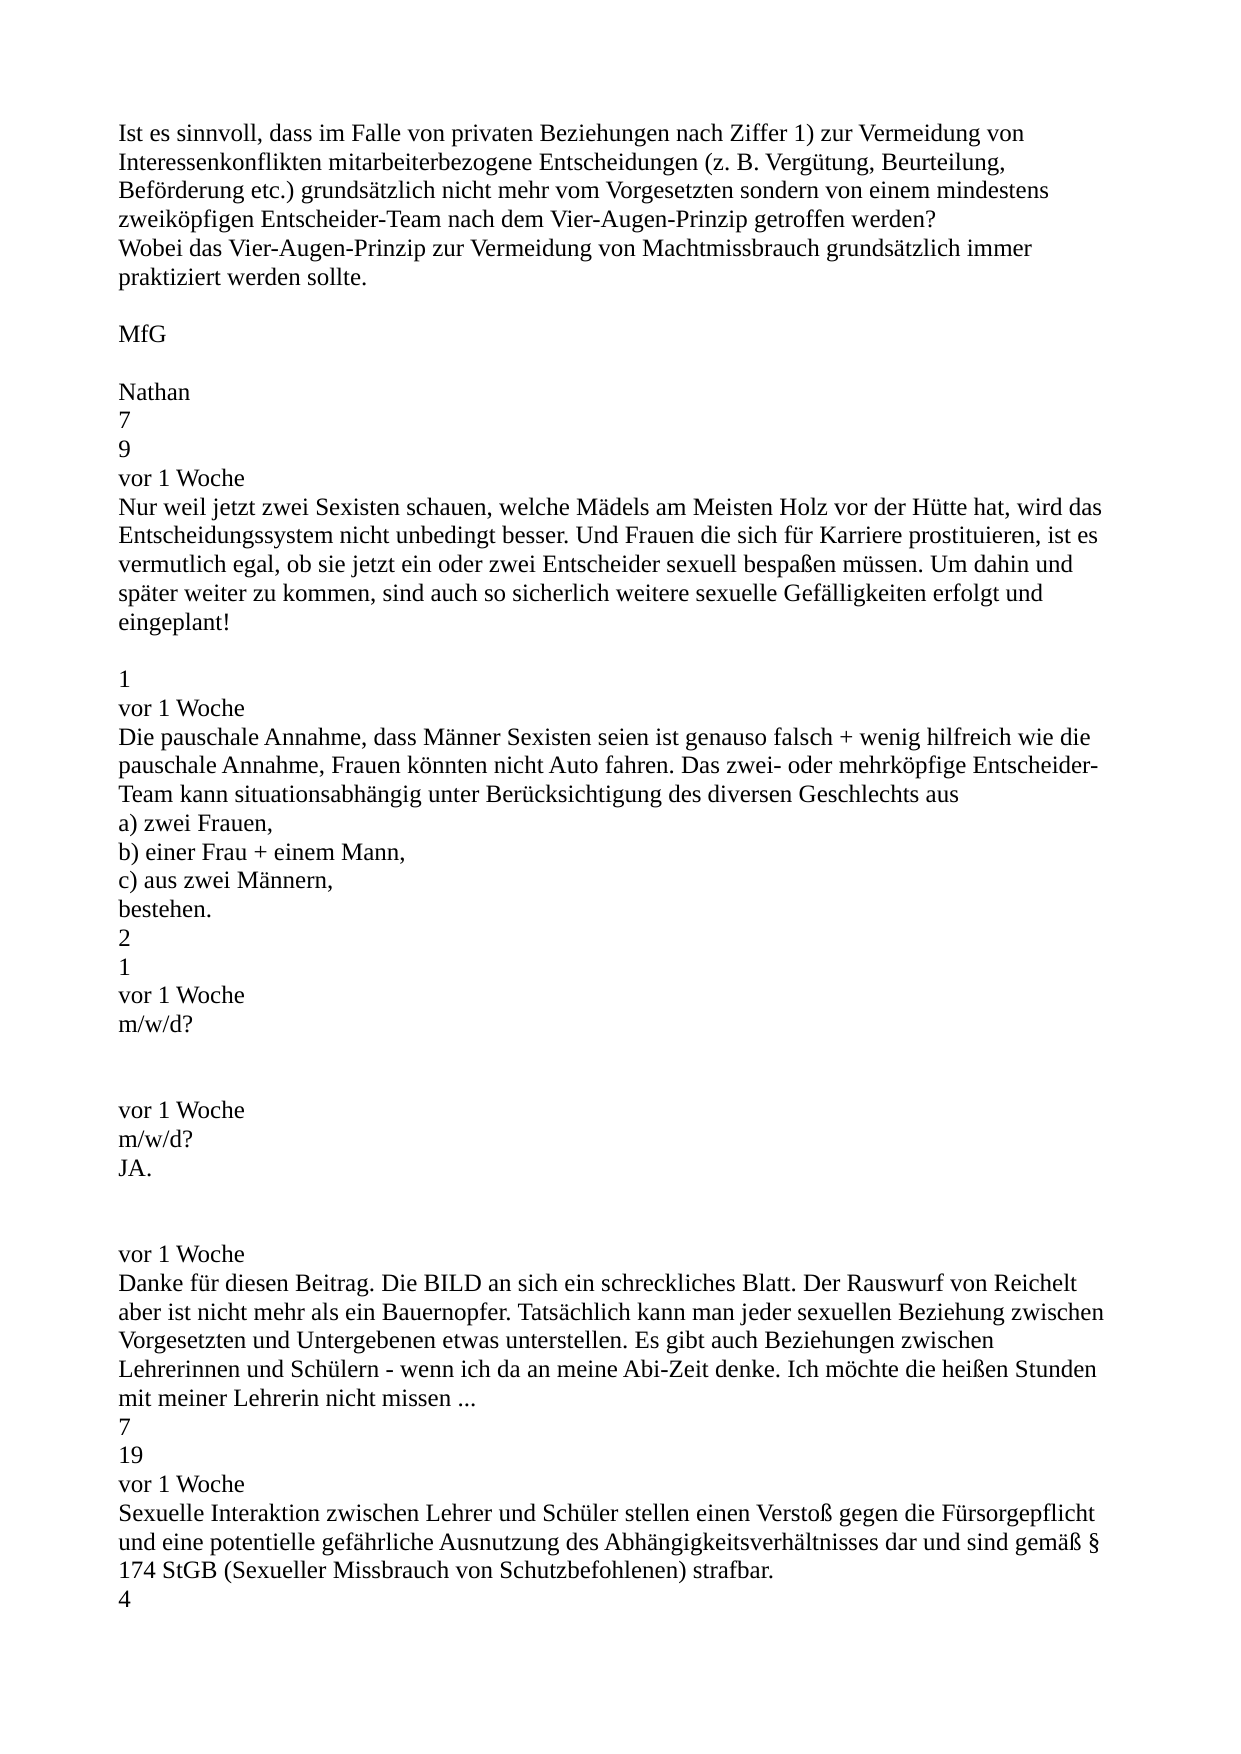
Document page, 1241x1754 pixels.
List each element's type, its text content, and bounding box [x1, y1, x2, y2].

text bestehen. [118, 894, 1122, 923]
text Ist es sinnvoll, dass im Falle von privaten Beziehungen nach Ziffer 1) zur Vermeidung von Interessenkonflikten mitarbeiterbezogene Entscheidungen (z. B. Vergütung, Beurteilung, Beförderung etc.) grundsätzlich nicht mehr vom Vorgesetzten sondern von einem mindestens zweiköpfigen Entscheider-Team nach dem Vier-Augen-Prinzip getroffen werden? [118, 118, 1122, 233]
text a) zwei Frauen, [118, 808, 1122, 837]
text 4 [118, 1584, 1122, 1613]
text JA. [118, 1153, 1122, 1182]
text 1 [118, 952, 1122, 981]
text 9 [118, 434, 1122, 463]
text vor 1 Woche [118, 693, 1122, 722]
text Nathan [118, 377, 1122, 406]
text Sexuelle Interaktion zwischen Lehrer und Schüler stellen einen Verstoß gegen die Fürsorgepflicht und eine potentielle gefährliche Ausnutzung des Abhängigkeitsverhältnisses dar und sind gemäß § 174 StGB (Sexueller Missbrauch von Schutzbefohlenen) strafbar. [118, 1498, 1122, 1584]
text c) aus zwei Männern, [118, 866, 1122, 894]
text m/w/d? [118, 1124, 1122, 1153]
text vor 1 Woche [118, 981, 1122, 1009]
text vor 1 Woche [118, 1096, 1122, 1124]
text 1 [118, 664, 1122, 693]
text Wobei das Vier-Augen-Prinzip zur Vermeidung von Machtmissbrauch grundsätzlich immer praktiziert werden sollte. [118, 233, 1122, 291]
text Die pauschale Annahme, dass Männer Sexisten seien ist genauso falsch + wenig hilfreich wie die pauschale Annahme, Frauen könnten nicht Auto fahren. Das zwei- oder mehrköpfige Entscheider-Team kann situationsabhängig unter Berücksichtigung des diversen Geschlechts aus [118, 722, 1122, 808]
text 19 [118, 1441, 1122, 1469]
text 2 [118, 923, 1122, 952]
text Nur weil jetzt zwei Sexisten schauen, welche Mädels am Meisten Holz vor der Hütte hat, wird das Entscheidungssystem nicht unbedingt besser. Und Frauen die sich für Karriere prostituieren, ist es vermutlich egal, ob sie jetzt ein oder zwei Entscheider sexuell bespaßen müssen. Um dahin und später weiter zu kommen, sind auch so sicherlich weitere sexuelle Gefälligkeiten erfolgt und eingeplant! [118, 492, 1122, 636]
text m/w/d? [118, 1009, 1122, 1038]
text MfG [118, 319, 1122, 348]
text vor 1 Woche [118, 1469, 1122, 1498]
text Danke für diesen Beitrag. Die BILD an sich ein schreckliches Blatt. Der Rauswurf von Reichelt aber ist nicht mehr als ein Bauernopfer. Tatsächlich kann man jeder sexuellen Beziehung zwischen Vorgesetzten und Untergebenen etwas unterstellen. Es gibt auch Beziehungen zwischen Lehrerinnen und Schülern - wenn ich da an meine Abi-Zeit denke. Ich möchte die heißen Stunden mit meiner Lehrerin nicht missen ... [118, 1268, 1122, 1412]
text b) einer Frau + einem Mann, [118, 837, 1122, 866]
text 7 [118, 1412, 1122, 1441]
text vor 1 Woche [118, 463, 1122, 492]
text vor 1 Woche [118, 1239, 1122, 1268]
text 7 [118, 406, 1122, 434]
